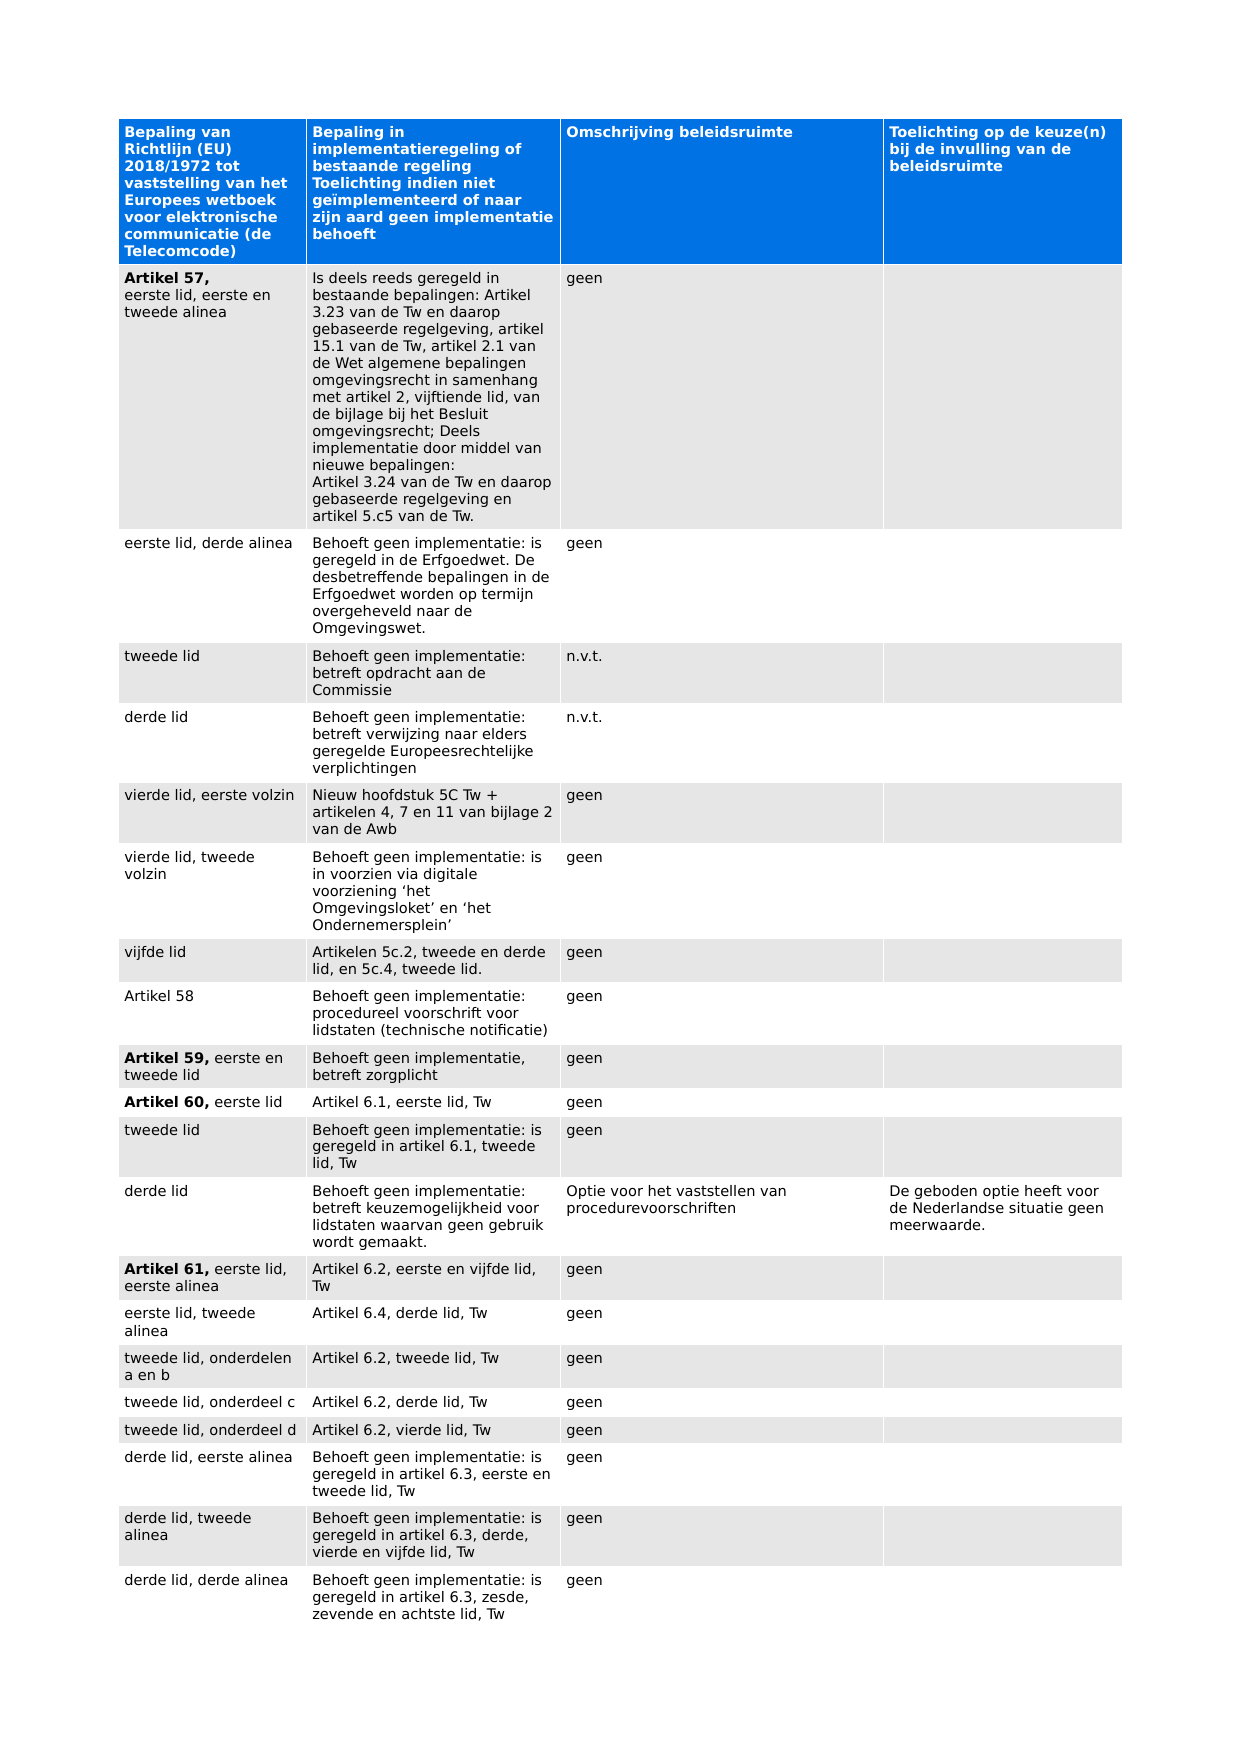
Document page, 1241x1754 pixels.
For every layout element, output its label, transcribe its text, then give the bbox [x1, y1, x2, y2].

table_cell vijfde lid [119, 939, 306, 982]
table_cell tweede lid, onderdeel d [119, 1417, 306, 1443]
table_cell Artikel 57, eerste lid, eerste en tweede alinea [119, 265, 306, 529]
table_cell [884, 643, 1122, 703]
table_cell De geboden optie heeft voor de Nederlandse situatie geen meerwaarde. [884, 1178, 1122, 1255]
table_header Toelichting op de keuze(n) bij de invulling van de beleidsruimte [884, 119, 1122, 264]
table_cell Nieuw hoofdstuk 5C Tw + artikelen 4, 7 en 11 van bijlage 2 van de Awb [307, 783, 560, 843]
table_cell Artikel 58 [119, 984, 306, 1044]
table_cell Is deels reeds geregeld in bestaande bepalingen: Artikel 3.23 van de Tw en daarop gebaseerde regelgeving, artikel 15.1 van de Tw, artikel 2.1 van de Wet algemene bepalingen omgevingsrecht in samenhang met artikel 2, vijftiende lid, van de bijlage bij het Besluit omgevingsrecht; Deels implementatie door middel van nieuwe bepalingen: Artikel 3.24 van de Tw en daarop gebaseerde regelgeving en artikel 5.c5 van de Tw. [307, 265, 560, 529]
table_cell geen [561, 1301, 883, 1344]
table_cell geen [561, 1506, 883, 1566]
table_cell Behoeft geen implementatie: is geregeld in artikel 6.3, eerste en tweede lid, Tw [307, 1444, 560, 1504]
table_cell Artikelen 5c.2, tweede en derde lid, en 5c.4, tweede lid. [307, 939, 560, 982]
table_cell Artikel 6.2, vierde lid, Tw [307, 1417, 560, 1443]
table_cell Artikel 6.2, tweede lid, Tw [307, 1345, 560, 1388]
table_cell Behoeft geen implementatie: is geregeld in artikel 6.1, tweede lid, Tw [307, 1117, 560, 1177]
table_cell [884, 1089, 1122, 1116]
table_cell [884, 265, 1122, 529]
table_cell geen [561, 1089, 883, 1116]
table_cell [884, 531, 1122, 642]
table_header Bepaling in implementatieregeling of bestaande regeling Toelichting indien niet geïmplementeerd of naar zijn aard geen implementatie behoeft [307, 119, 560, 264]
table_cell Behoeft geen implementatie: is geregeld in artikel 6.3, zesde, zevende en achtste lid, Tw [307, 1567, 560, 1627]
table_cell Artikel 6.2, derde lid, Tw [307, 1390, 560, 1416]
table_cell geen [561, 984, 883, 1044]
table_cell Artikel 6.4, derde lid, Tw [307, 1301, 560, 1344]
table_cell geen [561, 1390, 883, 1416]
table_cell geen [561, 844, 883, 938]
table_cell [884, 844, 1122, 938]
table_cell n.v.t. [561, 643, 883, 703]
table_cell [884, 1345, 1122, 1388]
table_cell [884, 1567, 1122, 1627]
table_cell Behoeft geen implementatie: betreft opdracht aan de Commissie [307, 643, 560, 703]
table_cell vierde lid, tweede volzin [119, 844, 306, 938]
table_cell derde lid, tweede alinea [119, 1506, 306, 1566]
table_cell Behoeft geen implementatie: betreft keuzemogelijkheid voor lidstaten waarvan geen gebruik wordt gemaakt. [307, 1178, 560, 1255]
table_cell geen [561, 265, 883, 529]
table_cell [884, 1256, 1122, 1300]
table_cell Optie voor het vaststellen van procedurevoorschriften [561, 1178, 883, 1255]
table_cell [884, 1506, 1122, 1566]
table_cell [884, 1390, 1122, 1416]
table_cell geen [561, 1345, 883, 1388]
table_cell [884, 1444, 1122, 1504]
table_cell Behoeft geen implementatie: is geregeld in de Erfgoedwet. De desbetreffende bepalingen in de Erfgoedwet worden op termijn overgeheveld naar de Omgevingswet. [307, 531, 560, 642]
table_cell derde lid, derde alinea [119, 1567, 306, 1627]
table_cell Artikel 60, eerste lid [119, 1089, 306, 1116]
table_cell vierde lid, eerste volzin [119, 783, 306, 843]
table_header Bepaling van Richtlijn (EU) 2018/1972 tot vaststelling van het Europees wetboek voor elektronische communicatie (de Telecomcode) [119, 119, 306, 264]
table_cell [884, 1301, 1122, 1344]
table_cell Behoeft geen implementatie: is geregeld in artikel 6.3, derde, vierde en vijfde lid, Tw [307, 1506, 560, 1566]
table_cell geen [561, 1444, 883, 1504]
table_cell [884, 939, 1122, 982]
table_cell Artikel 59, eerste en tweede lid [119, 1045, 306, 1088]
table_cell tweede lid [119, 1117, 306, 1177]
table_cell Behoeft geen implementatie: betreft verwijzing naar elders geregelde Europeesrechtelijke verplichtingen [307, 704, 560, 781]
table_cell geen [561, 939, 883, 982]
table_cell geen [561, 783, 883, 843]
table_cell Behoeft geen implementatie: procedureel voorschrift voor lidstaten (technische notificatie) [307, 984, 560, 1044]
table_cell Behoeft geen implementatie: is in voorzien via digitale voorziening ‘het Omgevingsloket’ en ‘het Ondernemersplein’ [307, 844, 560, 938]
table_cell Behoeft geen implementatie, betreft zorgplicht [307, 1045, 560, 1088]
table_cell Artikel 6.2, eerste en vijfde lid, Tw [307, 1256, 560, 1300]
table_cell geen [561, 1417, 883, 1443]
table_cell geen [561, 1567, 883, 1627]
table_cell eerste lid, tweede alinea [119, 1301, 306, 1344]
table_cell [884, 984, 1122, 1044]
table_cell n.v.t. [561, 704, 883, 781]
table_cell eerste lid, derde alinea [119, 531, 306, 642]
table_cell geen [561, 1256, 883, 1300]
table_cell [884, 783, 1122, 843]
table_cell geen [561, 1117, 883, 1177]
table_cell [884, 704, 1122, 781]
table_cell [884, 1117, 1122, 1177]
table_cell tweede lid [119, 643, 306, 703]
table_cell [884, 1417, 1122, 1443]
table_cell Artikel 61, eerste lid, eerste alinea [119, 1256, 306, 1300]
table_cell derde lid, eerste alinea [119, 1444, 306, 1504]
table_cell Artikel 6.1, eerste lid, Tw [307, 1089, 560, 1116]
table_cell tweede lid, onderdelen a en b [119, 1345, 306, 1388]
table_cell [884, 1045, 1122, 1088]
table_cell tweede lid, onderdeel c [119, 1390, 306, 1416]
table_cell geen [561, 531, 883, 642]
table_header Omschrijving beleidsruimte [561, 119, 883, 264]
table_cell geen [561, 1045, 883, 1088]
table_cell derde lid [119, 704, 306, 781]
table_cell derde lid [119, 1178, 306, 1255]
